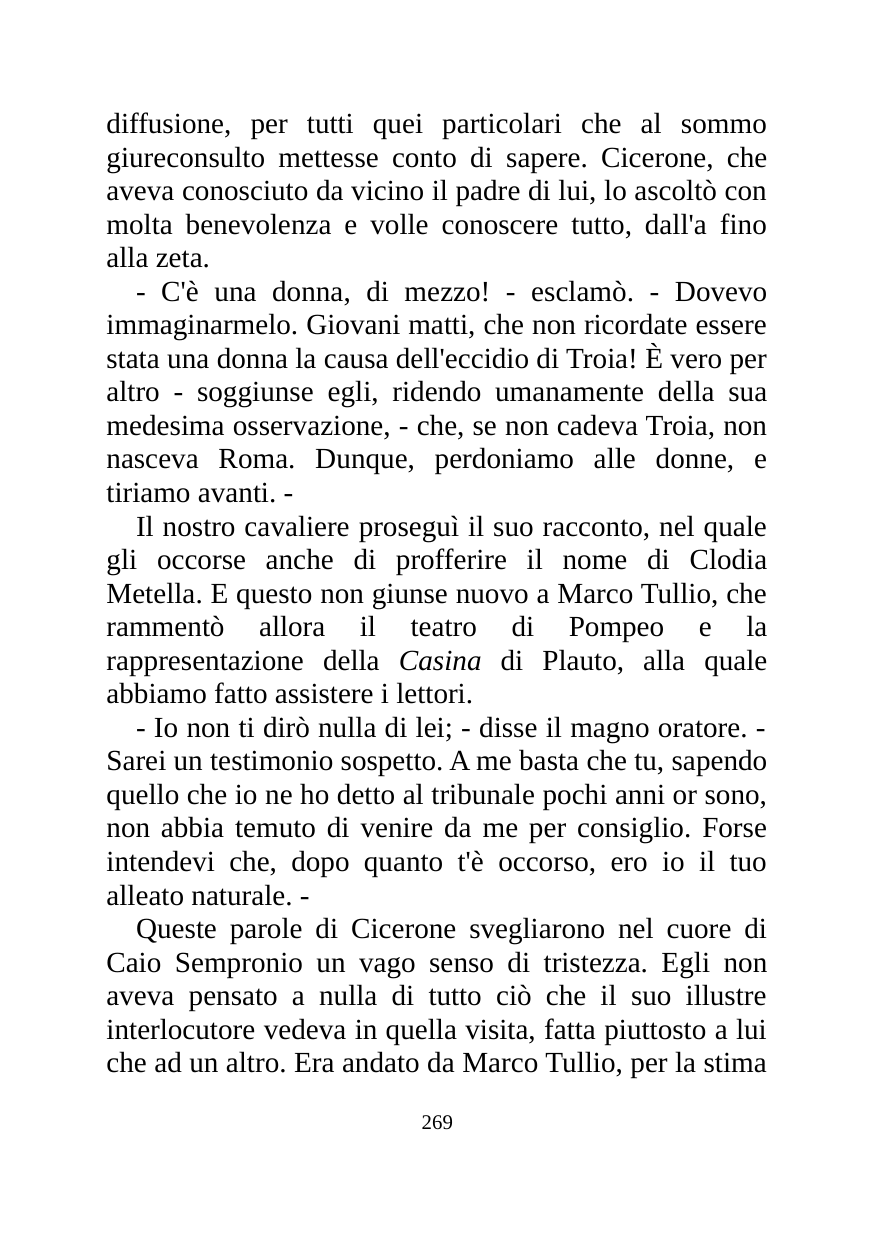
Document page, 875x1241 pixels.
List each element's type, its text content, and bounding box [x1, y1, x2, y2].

text Il nostro cavaliere proseguì il suo racconto, nel quale gli occorse anche di profferire il nome di Clodia Metella. E questo non giunse nuovo a Marco Tullio, che rammentò allora il teatro di Pompeo e la rappresentazione della Casina di Plauto, alla quale abbiamo fatto assistere i lettori. [106, 509, 768, 710]
text Queste parole di Cicerone svegliarono nel cuore di Caio Sempronio un vago senso di tristezza. Egli non aveva pensato a nulla di tutto ciò che il suo illustre interlocutore vedeva in quella visita, fatta piuttosto a lui che ad un altro. Era andato da Marco Tullio, per la stima [106, 911, 768, 1079]
text - Io non ti dirò nulla di lei; - disse il magno oratore. - Sarei un testimonio sospetto. A me basta che tu, sapendo quello che io ne ho detto al tribunale pochi anni or sono, non abbia temuto di venire da me per consiglio. Forse intendevi che, dopo quanto t'è occorso, ero io il tuo alleato naturale. - [106, 710, 768, 911]
text - C'è una donna, di mezzo! - esclamò. - Dovevo immaginarmelo. Giovani matti, che non ricordate essere stata una donna la causa dell'eccidio di Troia! È vero per altro - soggiunse egli, ridendo umanamente della sua medesima osservazione, - che, se non cadeva Troia, non nasceva Roma. Dunque, perdoniamo alle donne, e tiriamo avanti. - [106, 274, 768, 509]
text diffusione, per tutti quei particolari che al sommo giureconsulto mettesse conto di sapere. Cicerone, che aveva conosciuto da vicino il padre di lui, lo ascoltò con molta benevolenza e volle conoscere tutto, dall'a fino alla zeta. [106, 106, 768, 274]
